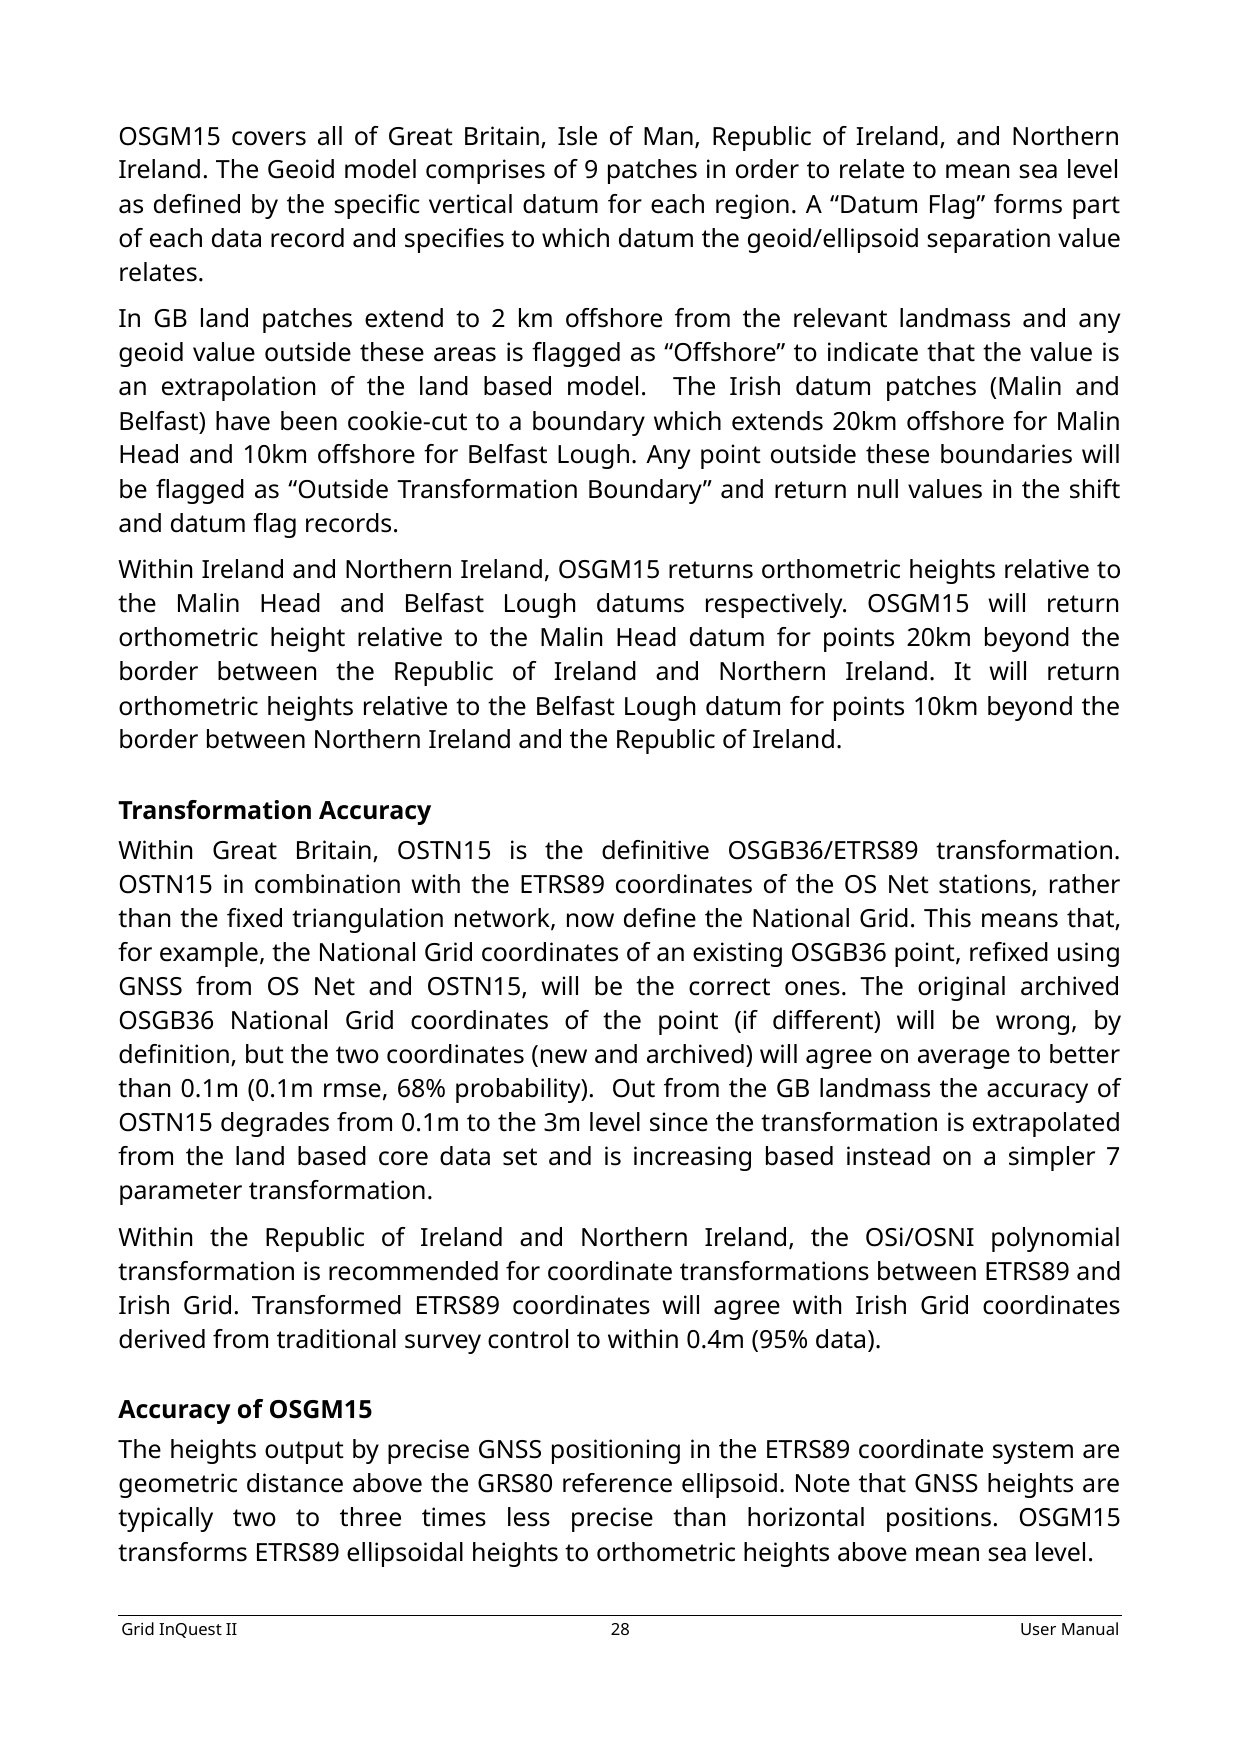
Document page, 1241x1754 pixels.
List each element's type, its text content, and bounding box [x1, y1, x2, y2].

subtitle Transformation Accuracy [118, 792, 1122, 826]
text Within Ireland and Northern Ireland, OSGM15 returns orthometric heights relative to the Malin Head and Belfast Lough datums respectively. OSGM15 will return orthometric height relative to the Malin Head datum for points 20km beyond the border between the Republic of Ireland and Northern Ireland. It will return orthometric heights relative to the Belfast Lough datum for points 10km beyond the border between Northern Ireland and the Republic of Ireland. [118, 552, 1122, 756]
text Within Great Britain, OSTN15 is the definitive OSGB36/ETRS89 transformation. OSTN15 in combination with the ETRS89 coordinates of the OS Net stations, rather than the fixed triangulation network, now define the National Grid. This means that, for example, the National Grid coordinates of an existing OSGB36 point, refixed using GNSS from OS Net and OSTN15, will be the correct ones. The original archived OSGB36 National Grid coordinates of the point (if different) will be wrong, by definition, but the two coordinates (new and archived) will agree on average to better than 0.1m (0.1m rmse, 68% probability). Out from the GB landmass the accuracy of OSTN15 degrades from 0.1m to the 3m level since the transformation is extrapolated from the land based core data set and is increasing based instead on a simpler 7 parameter transformation. [118, 832, 1122, 1207]
text OSGM15 covers all of Great Britain, Isle of Man, Republic of Ireland, and Northern Ireland. The Geoid model comprises of 9 patches in order to relate to mean sea level as defined by the specific vertical datum for each region. A “Datum Flag” forms part of each data record and specifies to which datum the geoid/ellipsoid separation value relates. [118, 118, 1122, 288]
text The heights output by precise GNSS positioning in the ETRS89 coordinate system are geometric distance above the GRS80 reference ellipsoid. Note that GNSS heights are typically two to three times less precise than horizontal positions. OSGM15 transforms ETRS89 ellipsoidal heights to orthometric heights above mean sea level. [118, 1432, 1122, 1568]
subtitle Accuracy of OSGM15 [118, 1392, 1122, 1426]
text Within the Republic of Ireland and Northern Ireland, the OSi/OSNI polynomial transformation is recommended for coordinate transformations between ETRS89 and Irish Grid. Transformed ETRS89 coordinates will agree with Irish Grid coordinates derived from traditional survey control to within 0.4m (95% data). [118, 1219, 1122, 1356]
text In GB land patches extend to 2 km offshore from the relevant landmass and any geoid value outside these areas is flagged as “Offshore” to indicate that the value is an extrapolation of the land based model. The Irish datum patches (Malin and Belfast) have been cookie-cut to a boundary which extends 20km offshore for Malin Head and 10km offshore for Belfast Lough. Any point outside these boundaries will be flagged as “Outside Transformation Boundary” and return null values in the shift and datum flag records. [118, 301, 1122, 539]
